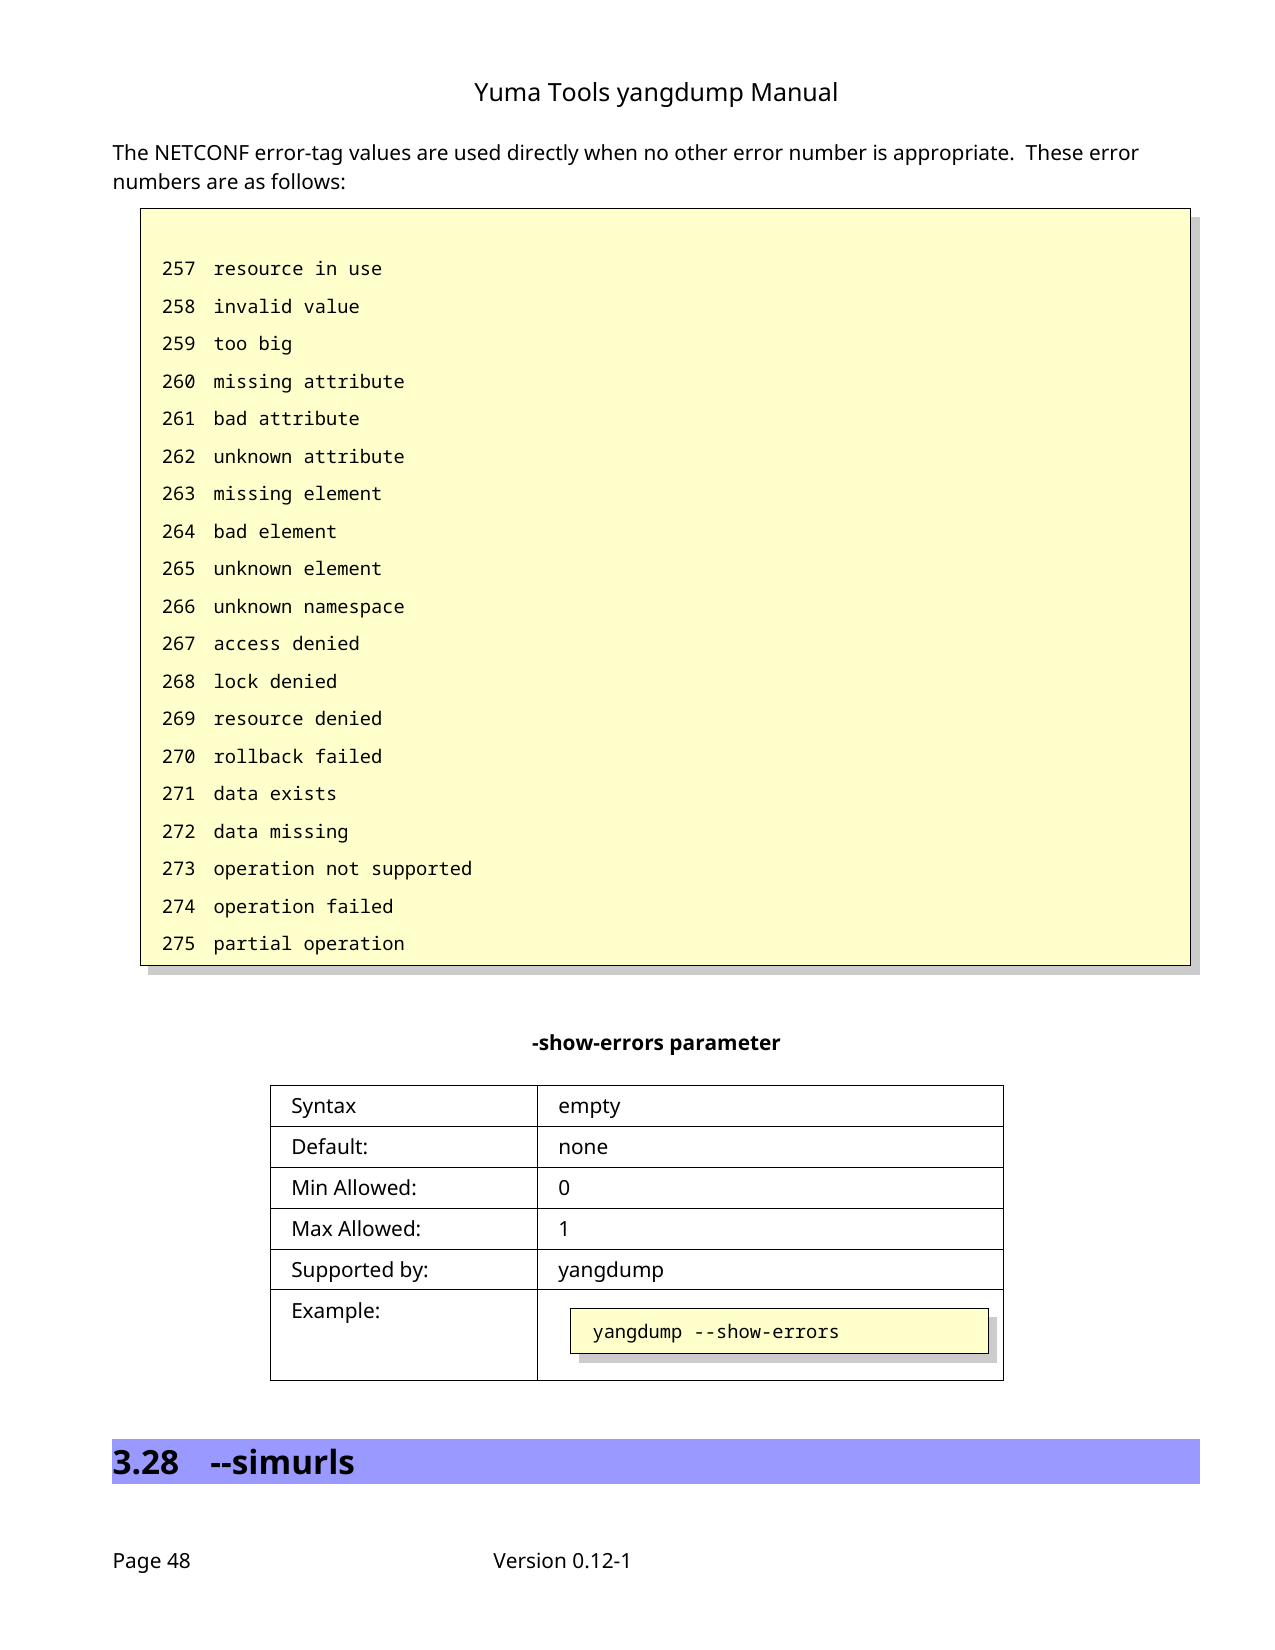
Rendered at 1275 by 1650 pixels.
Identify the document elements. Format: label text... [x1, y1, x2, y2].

text 258 invalid value [141, 283, 1190, 318]
table_header Syntax [271, 1086, 537, 1126]
text 257 resource in use [141, 245, 1190, 281]
table_cell yangdump [538, 1250, 1003, 1289]
table_cell Supported by: [271, 1250, 537, 1289]
text 267 access denied [141, 620, 1190, 656]
text 269 resource denied [141, 695, 1190, 731]
text 265 unknown element [141, 545, 1190, 581]
text 259 too big [141, 320, 1190, 356]
table_cell Min Allowed: [271, 1168, 537, 1207]
text The NETCONF error-tag values are used directly when no other error number is appropriate. These error numbers are as follows: [112, 138, 1200, 195]
table_cell 0 [538, 1168, 1003, 1207]
text 270 rollback failed [141, 733, 1190, 768]
text 272 data missing [141, 808, 1190, 843]
table_header empty [538, 1086, 1003, 1126]
text 268 lock denied [141, 658, 1190, 693]
text 266 unknown namespace [141, 583, 1190, 618]
text 274 operation failed [141, 883, 1190, 918]
table_cell Example: [271, 1290, 537, 1380]
table_cell none [538, 1127, 1003, 1167]
text 260 missing attribute [141, 358, 1190, 393]
text 264 bad element [141, 508, 1190, 543]
subtitle --simurls [112, 1439, 1200, 1484]
table_cell 1 [538, 1209, 1003, 1248]
text 262 unknown attribute [141, 433, 1190, 468]
text 273 operation not supported [141, 845, 1190, 881]
table_cell Default: [271, 1127, 537, 1167]
text 263 missing element [141, 470, 1190, 506]
table_cell Max Allowed: [271, 1209, 537, 1248]
text 275 partial operation [141, 920, 1190, 965]
subtitle -show-errors parameter [127, 1028, 1185, 1056]
text 271 data exists [141, 770, 1190, 806]
table_cell yangdump --show-errors [538, 1290, 1003, 1380]
text 261 bad attribute [141, 395, 1190, 431]
